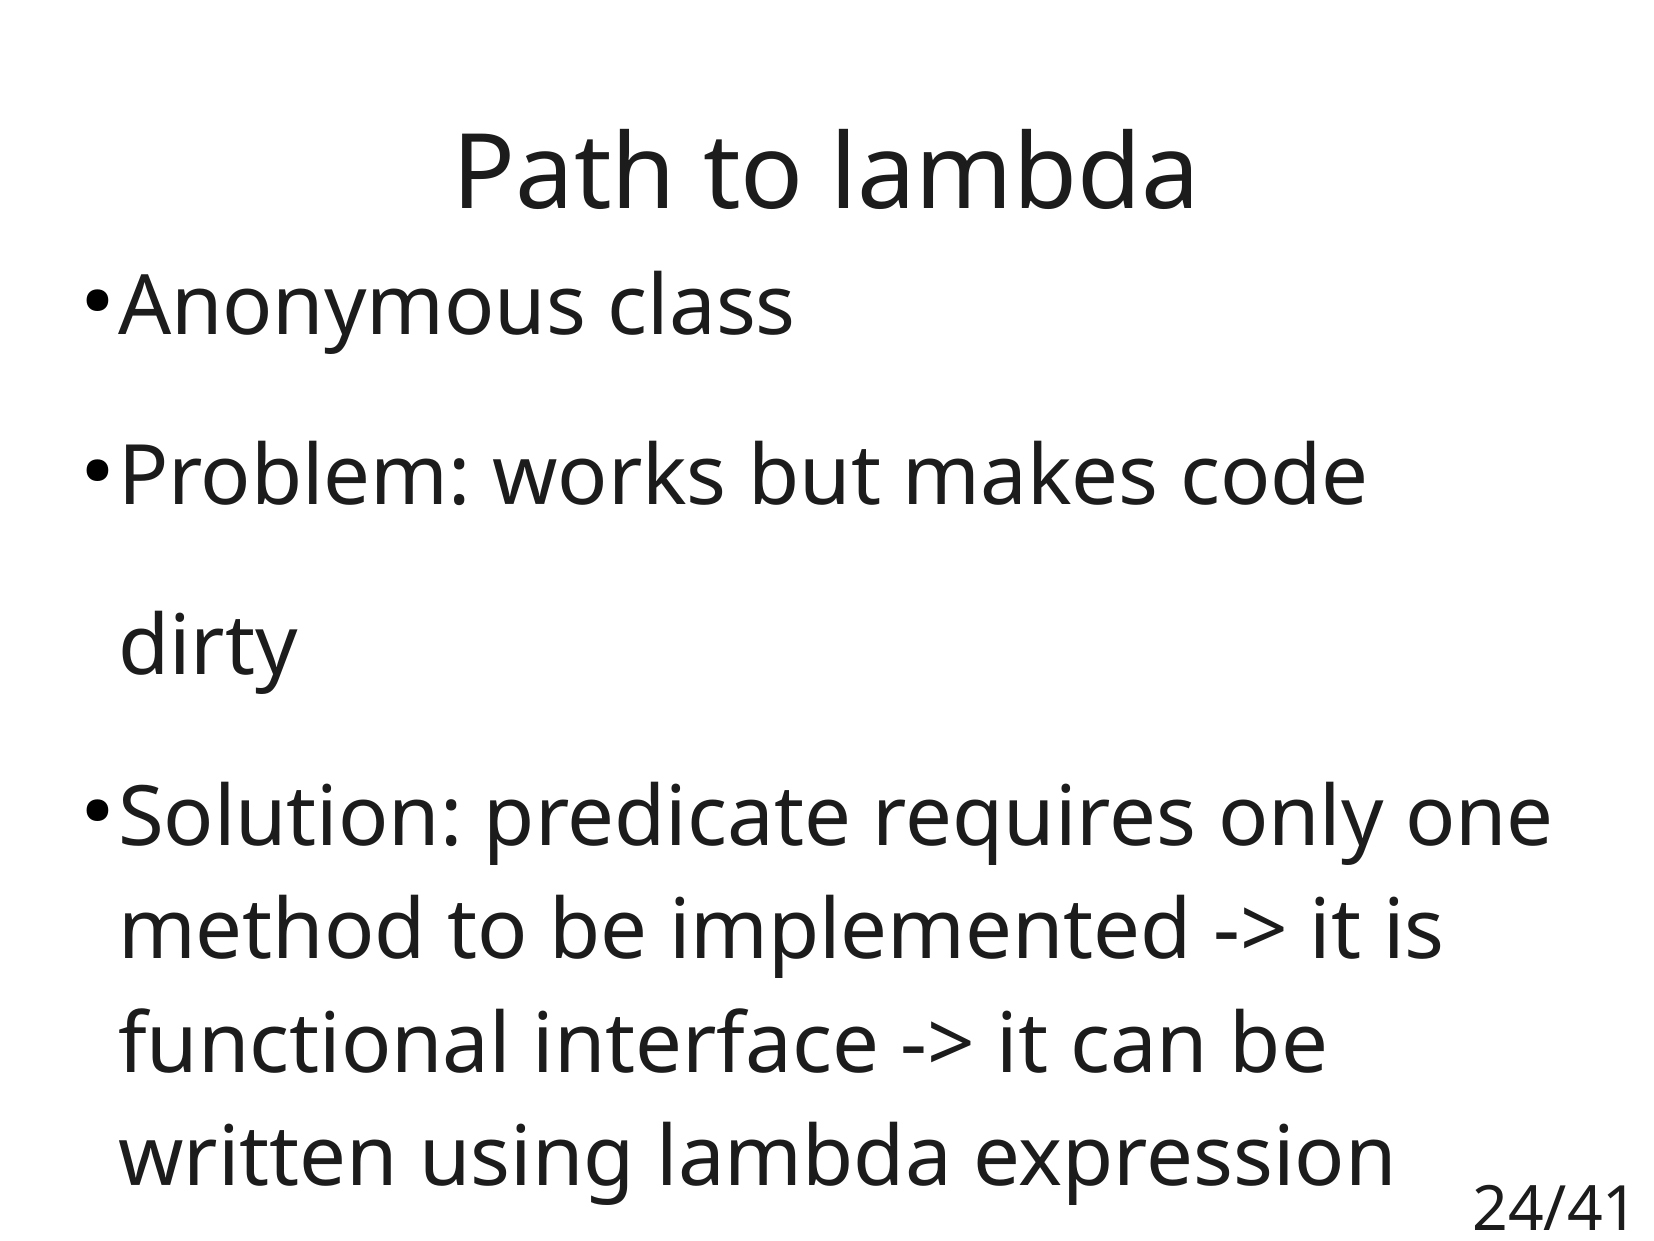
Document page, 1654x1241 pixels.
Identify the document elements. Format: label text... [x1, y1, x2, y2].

title Path to lambda [82, 64, 1571, 272]
text_box <numer>/41 [1071, 1155, 1654, 1241]
subtitle Anonymous class Problem: works but makes code dirty Solution: predicate requires only one method to be implemented -> it is functional interface -> it can be written using lambda expression [82, 290, 1571, 1109]
